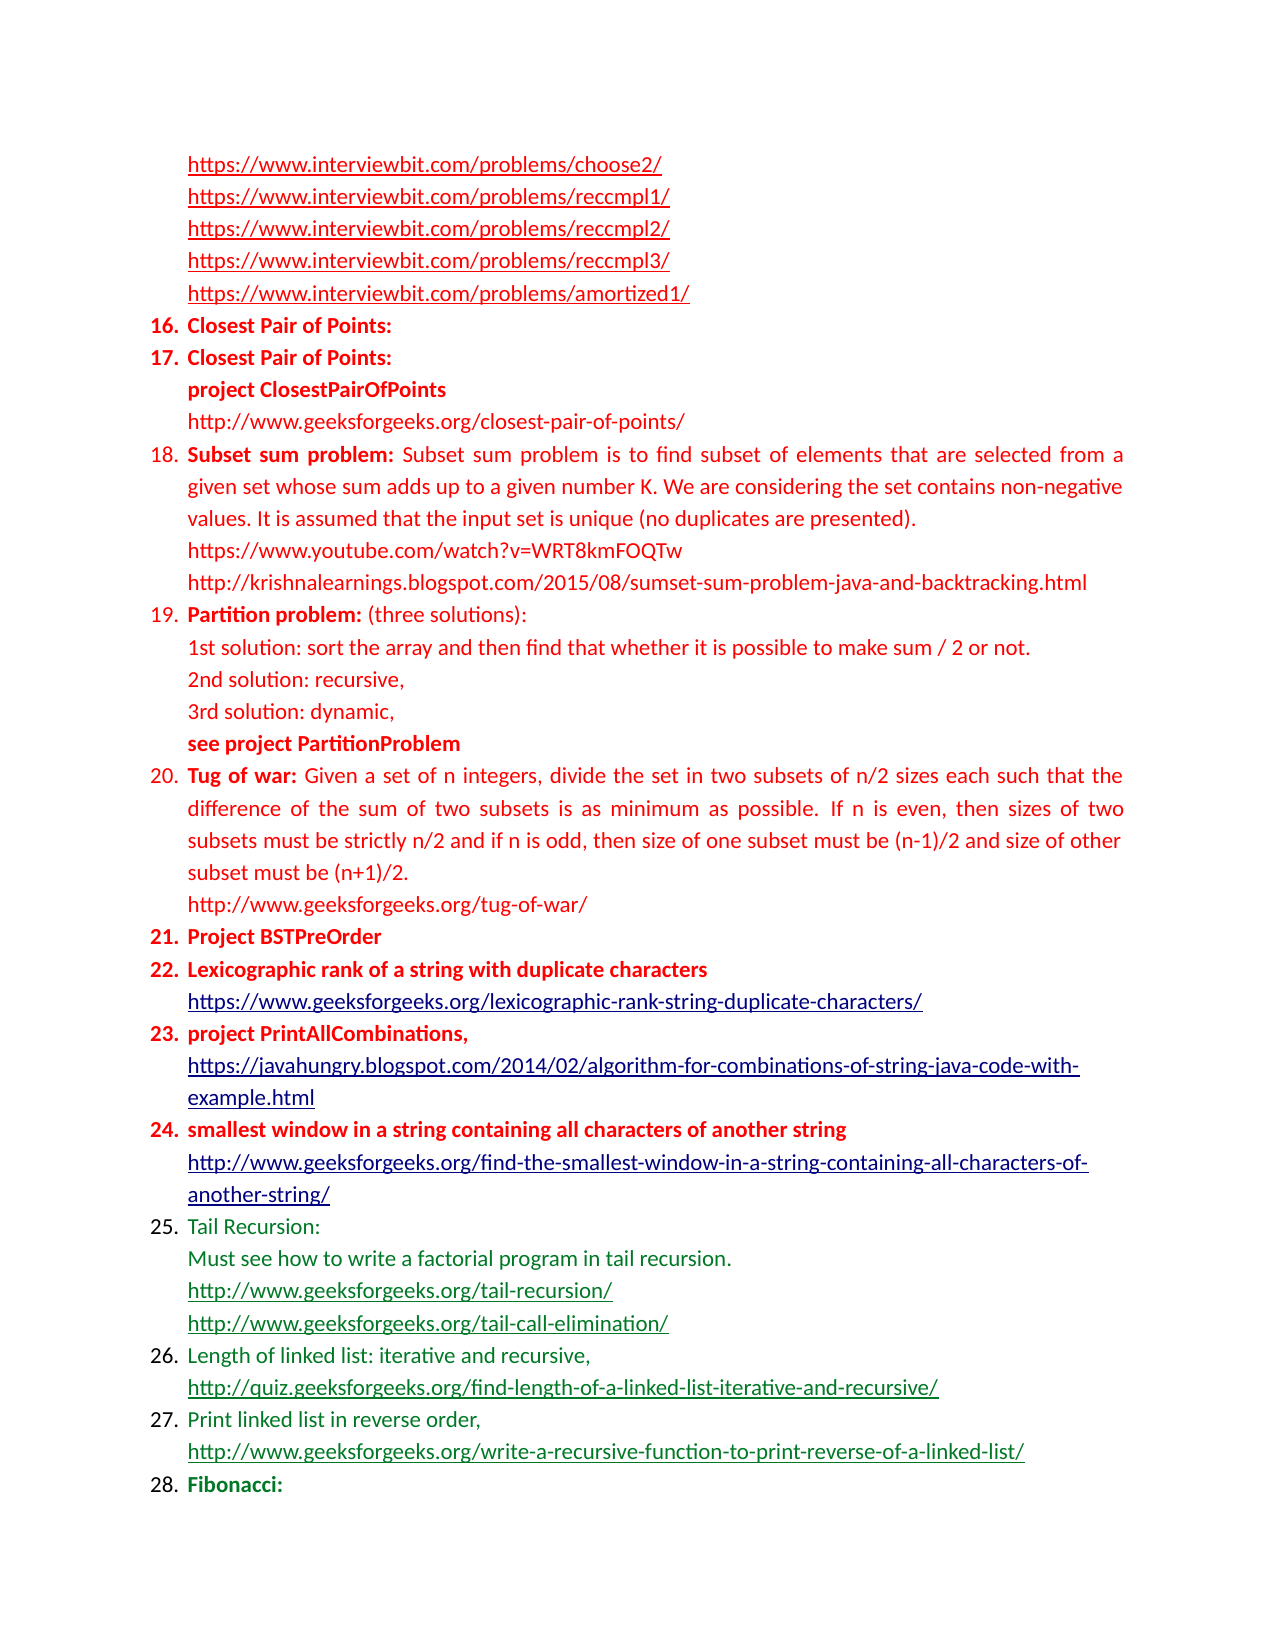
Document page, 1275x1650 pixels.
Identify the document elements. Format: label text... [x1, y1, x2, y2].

list https://javahungry.blogspot.com/2014/02/algorithm-for-combinations-of-string-java-code-with-example.html [150, 1051, 1125, 1111]
list http://krishnalearnings.blogspot.com/2015/08/sumset-sum-problem-java-and-backtracking.html [150, 568, 1125, 596]
list Length of linked list: iterative and recursive, [150, 1341, 1125, 1369]
list http://www.geeksforgeeks.org/tug-of-war/ [150, 890, 1125, 918]
list project PrintAllCombinations, [150, 1019, 1125, 1047]
list Must see how to write a factorial program in tail recursion. [150, 1244, 1125, 1272]
list http://www.geeksforgeeks.org/tail-recursion/ [150, 1277, 1125, 1304]
list http://www.geeksforgeeks.org/find-the-smallest-window-in-a-string-containing-all-characters-of-another-string/ [150, 1148, 1125, 1208]
list https://www.geeksforgeeks.org/lexicographic-rank-string-duplicate-characters/ [150, 987, 1125, 1015]
list Lexicographic rank of a string with duplicate characters [150, 955, 1125, 983]
list Print linked list in reverse order, [150, 1405, 1125, 1433]
list Closest Pair of Points: [150, 343, 1125, 371]
list http://quiz.geeksforgeeks.org/find-length-of-a-linked-list-iterative-and-recursive/ [150, 1373, 1125, 1401]
list smallest window in a string containing all characters of another string [150, 1116, 1125, 1144]
list http://www.geeksforgeeks.org/closest-pair-of-points/ [150, 407, 1125, 436]
list https://www.interviewbit.com/problems/amortized1/ [150, 279, 1125, 307]
list Partition problem: (three solutions): [150, 601, 1125, 629]
list 1st solution: sort the array and then find that whether it is possible to make sum / 2 or not. [150, 633, 1125, 661]
list https://www.interviewbit.com/problems/reccmpl1/ [150, 182, 1125, 210]
list 2nd solution: recursive, [150, 665, 1125, 693]
list https://www.youtube.com/watch?v=WRT8kmFOQTw [150, 536, 1125, 564]
list Subset sum problem: Subset sum problem is to find subset of elements that are selected from a given set whose sum adds up to a given number K. We are considering the set contains non-negative values. It is assumed that the input set is unique (no duplicates are presented). [150, 440, 1125, 532]
list 3rd solution: dynamic, [150, 697, 1125, 725]
list Tug of war: Given a set of n integers, divide the set in two subsets of n/2 sizes each such that the difference of the sum of two subsets is as minimum as possible. If n is even, then sizes of two subsets must be strictly n/2 and if n is odd, then size of one subset must be (n-1)/2 and size of other subset must be (n+1)/2. [150, 762, 1125, 886]
list Fibonacci: [150, 1470, 1125, 1498]
list http://www.geeksforgeeks.org/tail-call-elimination/ [150, 1309, 1125, 1337]
list Tail Recursion: [150, 1212, 1125, 1240]
list https://www.interviewbit.com/problems/choose2/ [150, 150, 1125, 178]
list project ClosestPairOfPoints [150, 375, 1125, 403]
list http://www.geeksforgeeks.org/write-a-recursive-function-to-print-reverse-of-a-linked-list/ [150, 1437, 1125, 1466]
list https://www.interviewbit.com/problems/reccmpl3/ [150, 247, 1125, 274]
list Closest Pair of Points: [150, 311, 1125, 339]
list https://www.interviewbit.com/problems/reccmpl2/ [150, 214, 1125, 242]
list Project BSTPreOrder [150, 922, 1125, 951]
list see project PartitionProblem [150, 729, 1125, 757]
